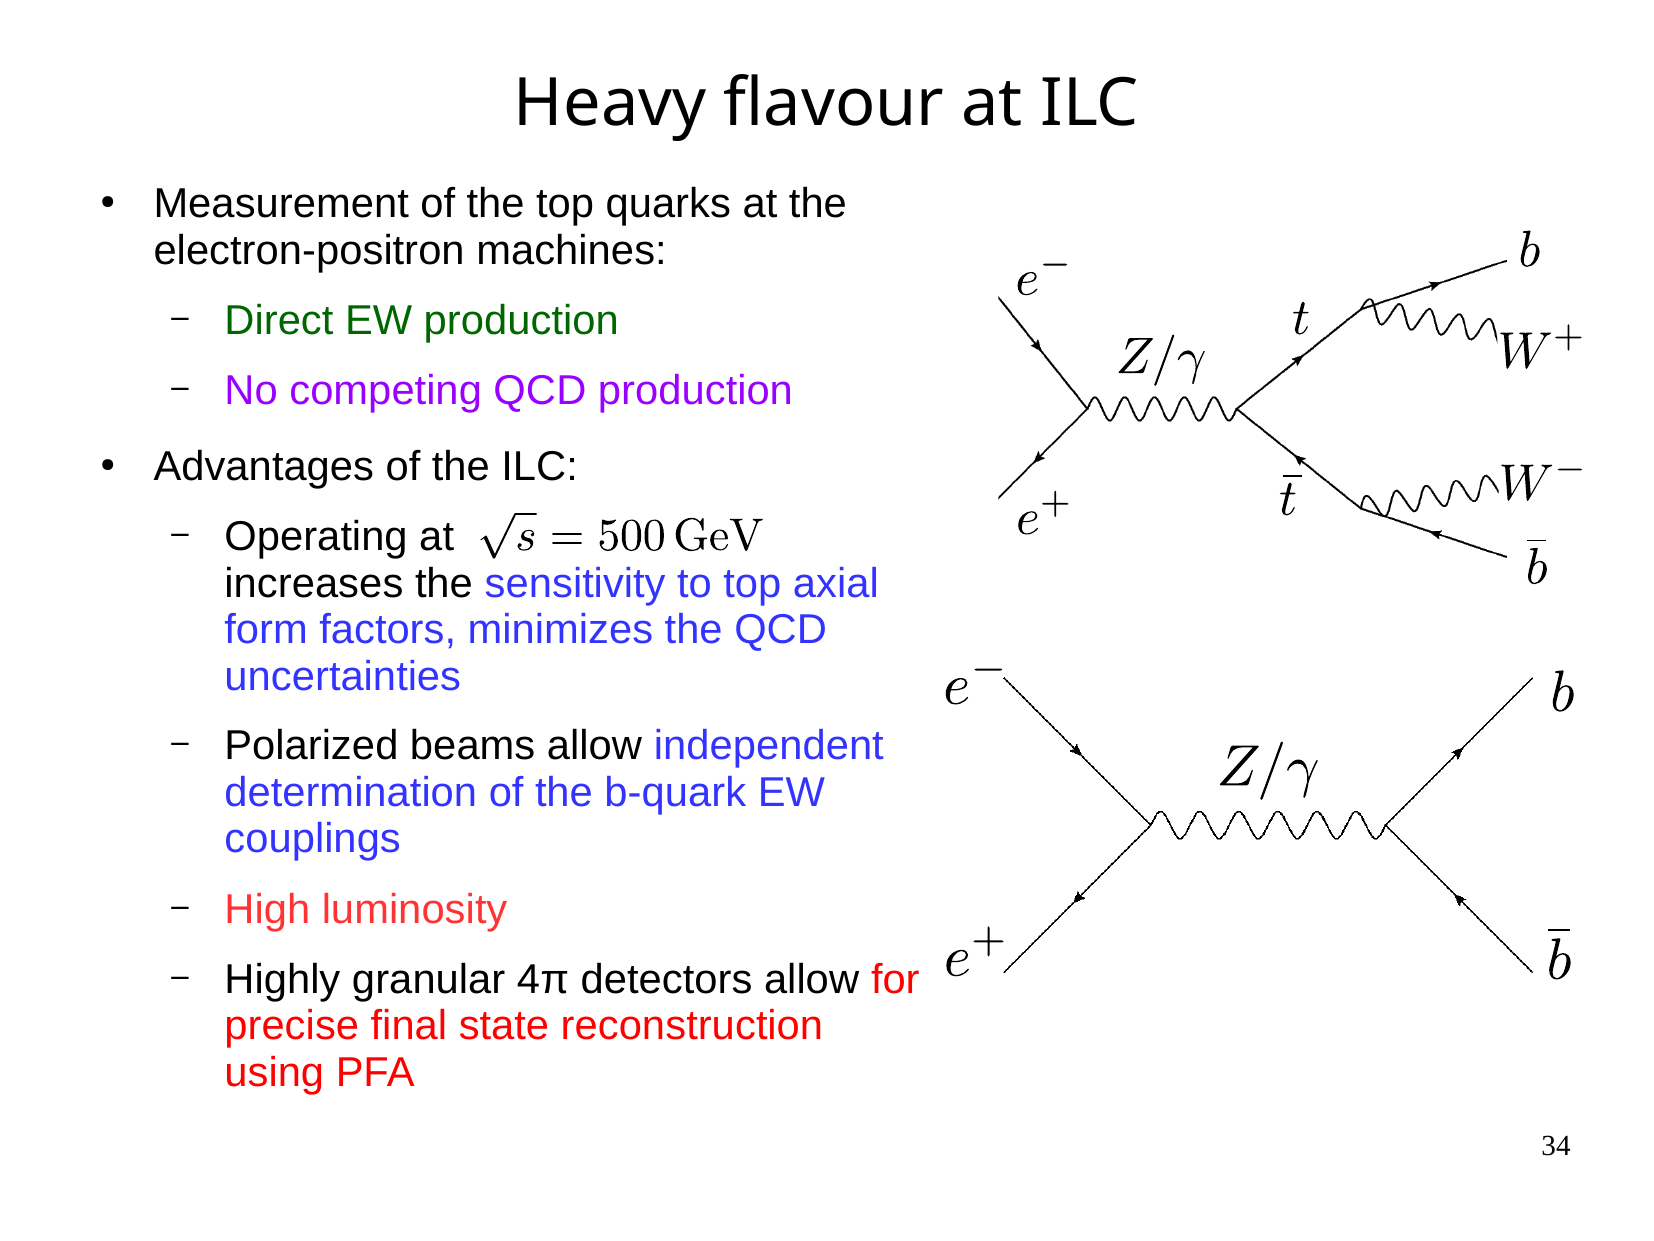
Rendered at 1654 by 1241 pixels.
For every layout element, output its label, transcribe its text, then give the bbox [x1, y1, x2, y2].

picture [1002, 676, 1536, 976]
title Heavy flavour at ILC [82, 49, 1571, 151]
text_box [1498, 456, 1586, 501]
text_box [1291, 301, 1311, 335]
text_box [943, 926, 1002, 977]
text_box [1549, 670, 1575, 712]
text_box [1497, 324, 1584, 369]
text_box [1518, 230, 1541, 267]
text_box [1523, 540, 1550, 585]
text_box [1015, 251, 1072, 296]
text_box [1544, 929, 1574, 980]
text_box [1115, 334, 1207, 386]
text_box [1015, 490, 1072, 535]
picture [998, 234, 1507, 574]
text_box [943, 654, 1007, 705]
text_box [1278, 475, 1305, 516]
text_box [477, 513, 764, 559]
list Measurement of the top quarks at the electron-positron machines: Direct EW production No competing QCD production Advantages of the ILC: Operating at increases the sensitivity to top axial form factors, minimizes the QCD uncertainties Polarized beams allow independent determination of the b-quark EW couplings High luminosity Highly granular 4π detectors allow for precise final state reconstruction using PFA [82, 180, 934, 1171]
